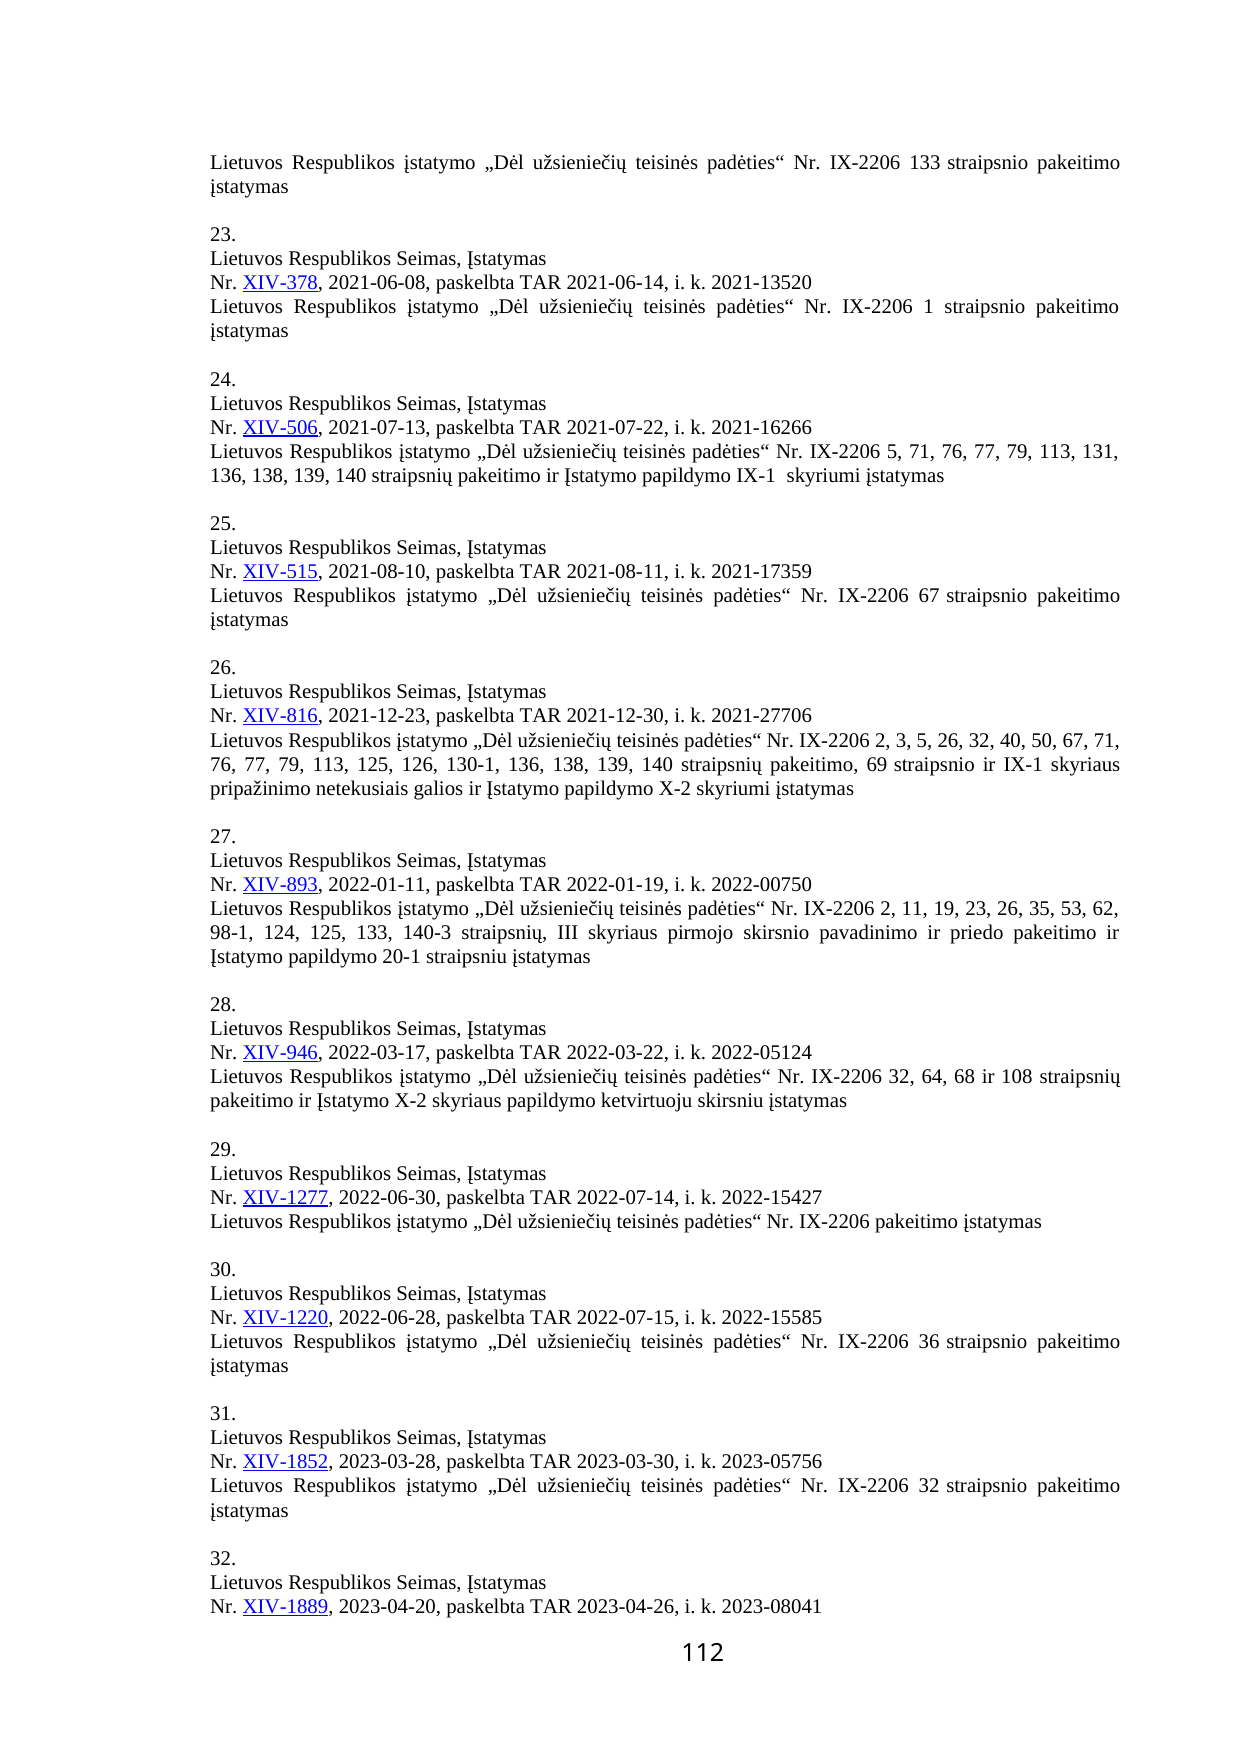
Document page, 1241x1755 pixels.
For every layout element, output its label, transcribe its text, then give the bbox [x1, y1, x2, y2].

text 23. [210, 222, 1120, 246]
text Lietuvos Respublikos Seimas, Įstatymas [210, 1161, 1120, 1185]
text Lietuvos Respublikos Seimas, Įstatymas [210, 535, 1120, 559]
text 24. [210, 367, 1120, 391]
text Nr. XIV-378, 2021-06-08, paskelbta TAR 2021-06-14, i. k. 2021-13520 [210, 270, 1120, 294]
text Lietuvos Respublikos įstatymo „Dėl užsieniečių teisinės padėties“ Nr. IX-2206 32 straipsnio pakeitimo įstatymas [210, 1473, 1120, 1522]
text 27. [210, 824, 1120, 848]
text Lietuvos Respublikos įstatymo „Dėl užsieniečių teisinės padėties“ Nr. IX-2206 2, 11, 19, 23, 26, 35, 53, 62, 98-1, 124, 125, 133, 140-3 straipsnių, III skyriaus pirmojo skirsnio pavadinimo ir priedo pakeitimo ir Įstatymo papildymo 20-1 straipsniu įstatymas [210, 896, 1120, 968]
text Lietuvos Respublikos Seimas, Įstatymas [210, 246, 1120, 270]
text Nr. XIV-946, 2022-03-17, paskelbta TAR 2022-03-22, i. k. 2022-05124 [210, 1040, 1120, 1064]
text Nr. XIV-1277, 2022-06-30, paskelbta TAR 2022-07-14, i. k. 2022-15427 [210, 1185, 1120, 1209]
text Nr. XIV-1852, 2023-03-28, paskelbta TAR 2023-03-30, i. k. 2023-05756 [210, 1449, 1120, 1473]
text Lietuvos Respublikos įstatymo „Dėl užsieniečių teisinės padėties“ Nr. IX-2206 36 straipsnio pakeitimo įstatymas [210, 1329, 1120, 1377]
text Nr. XIV-1889, 2023-04-20, paskelbta TAR 2023-04-26, i. k. 2023-08041 [210, 1594, 1120, 1618]
text 26. [210, 655, 1120, 679]
text 30. [210, 1257, 1120, 1281]
text Lietuvos Respublikos įstatymo „Dėl užsieniečių teisinės padėties“ Nr. IX-2206 5, 71, 76, 77, 79, 113, 131, 136, 138, 139, 140 straipsnių pakeitimo ir Įstatymo papildymo IX-1 skyriumi įstatymas [210, 439, 1120, 487]
text 31. [210, 1401, 1120, 1425]
text Lietuvos Respublikos Seimas, Įstatymas [210, 1570, 1120, 1594]
text Lietuvos Respublikos įstatymo „Dėl užsieniečių teisinės padėties“ Nr. IX-2206 pakeitimo įstatymas [210, 1209, 1120, 1233]
text Lietuvos Respublikos Seimas, Įstatymas [210, 1281, 1120, 1305]
text Lietuvos Respublikos įstatymo „Dėl užsieniečių teisinės padėties“ Nr. IX-2206 67 straipsnio pakeitimo įstatymas [210, 583, 1120, 631]
text Lietuvos Respublikos įstatymo „Dėl užsieniečių teisinės padėties“ Nr. IX-2206 133 straipsnio pakeitimo įstatymas [210, 150, 1120, 198]
text Lietuvos Respublikos Seimas, Įstatymas [210, 391, 1120, 415]
text Lietuvos Respublikos įstatymo „Dėl užsieniečių teisinės padėties“ Nr. IX-2206 1 straipsnio pakeitimo įstatymas [210, 294, 1120, 342]
text Lietuvos Respublikos Seimas, Įstatymas [210, 1425, 1120, 1449]
text Nr. XIV-893, 2022-01-11, paskelbta TAR 2022-01-19, i. k. 2022-00750 [210, 872, 1120, 896]
text 28. [210, 992, 1120, 1016]
text 25. [210, 511, 1120, 535]
text Nr. XIV-506, 2021-07-13, paskelbta TAR 2021-07-22, i. k. 2021-16266 [210, 415, 1120, 439]
text Nr. XIV-816, 2021-12-23, paskelbta TAR 2021-12-30, i. k. 2021-27706 [210, 703, 1120, 727]
text Lietuvos Respublikos Seimas, Įstatymas [210, 1016, 1120, 1040]
text Lietuvos Respublikos Seimas, Įstatymas [210, 848, 1120, 872]
text Lietuvos Respublikos įstatymo „Dėl užsieniečių teisinės padėties“ Nr. IX-2206 2, 3, 5, 26, 32, 40, 50, 67, 71, 76, 77, 79, 113, 125, 126, 130-1, 136, 138, 139, 140 straipsnių pakeitimo, 69 straipsnio ir IX-1 skyriaus pripažinimo netekusiais galios ir Įstatymo papildymo X-2 skyriumi įstatymas [210, 727, 1120, 800]
text Lietuvos Respublikos Seimas, Įstatymas [210, 679, 1120, 703]
text Lietuvos Respublikos įstatymo „Dėl užsieniečių teisinės padėties“ Nr. IX-2206 32, 64, 68 ir 108 straipsnių pakeitimo ir Įstatymo X-2 skyriaus papildymo ketvirtuoju skirsniu įstatymas [210, 1064, 1120, 1112]
text Nr. XIV-1220, 2022-06-28, paskelbta TAR 2022-07-15, i. k. 2022-15585 [210, 1305, 1120, 1329]
text 32. [210, 1546, 1120, 1570]
text 29. [210, 1137, 1120, 1161]
text Nr. XIV-515, 2021-08-10, paskelbta TAR 2021-08-11, i. k. 2021-17359 [210, 559, 1120, 583]
